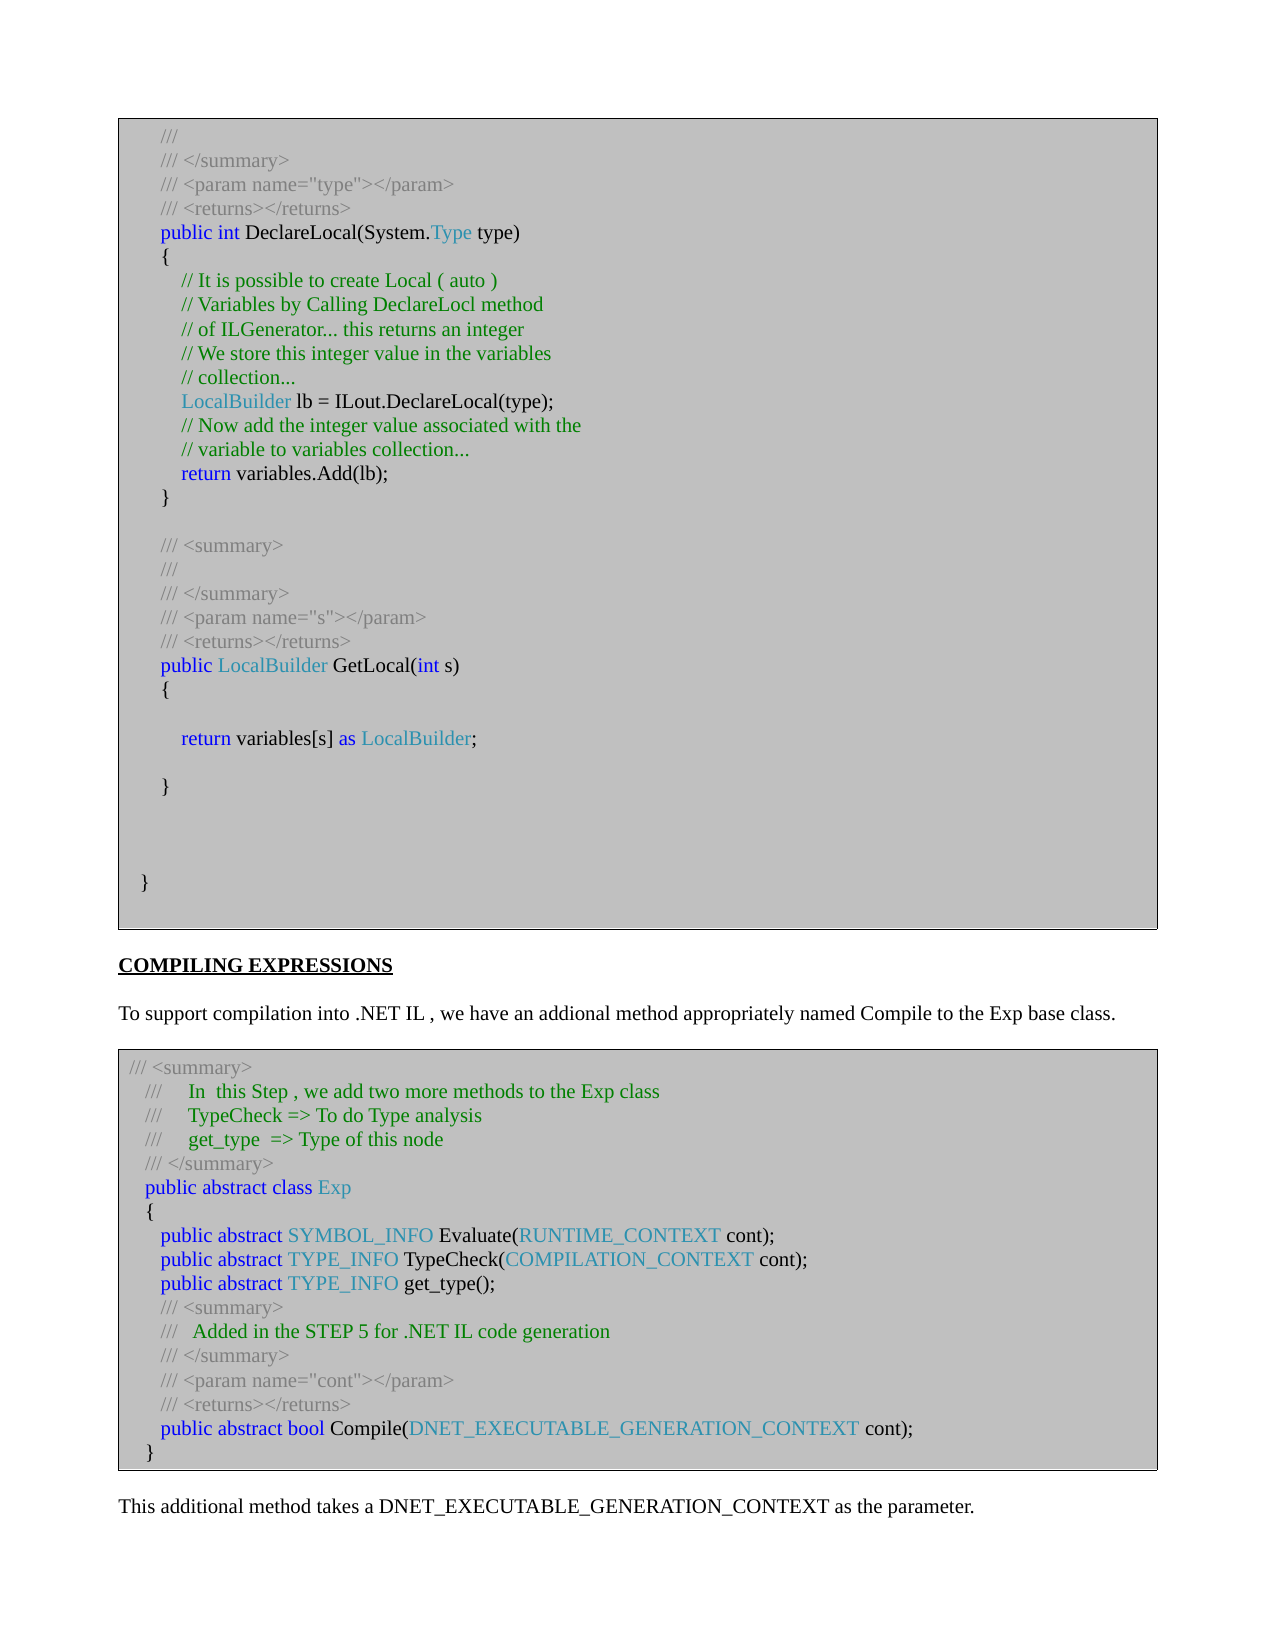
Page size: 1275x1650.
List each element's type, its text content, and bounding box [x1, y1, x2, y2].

table_header /// <summary> /// In this Step , we add two more methods to the Exp class /// TypeCheck => To do Type analysis /// get_type => Type of this node /// </summary> public abstract class Exp { public abstract SYMBOL_INFO Evaluate(RUNTIME_CONTEXT cont); public abstract TYPE_INFO TypeCheck(COMPILATION_CONTEXT cont); public abstract TYPE_INFO get_type(); /// <summary> /// Added in the STEP 5 for .NET IL code generation /// </summary> /// <param name="cont"></param> /// <returns></returns> public abstract bool Compile(DNET_EXECUTABLE_GENERATION_CONTEXT cont); } [119, 1050, 1157, 1469]
text COMPILING EXPRESSIONS [118, 953, 1157, 977]
text To support compilation into .NET IL , we have an addional method appropriately named Compile to the Exp base class. [118, 1001, 1157, 1025]
table_header /// /// </summary> /// <param name="type"></param> /// <returns></returns> public int DeclareLocal(System.Type type) { // It is possible to create Local ( auto ) // Variables by Calling DeclareLocl method // of ILGenerator... this returns an integer // We store this integer value in the variables // collection... LocalBuilder lb = ILout.DeclareLocal(type); // Now add the integer value associated with the // variable to variables collection... return variables.Add(lb); } /// <summary> /// /// </summary> /// <param name="s"></param> /// <returns></returns> public LocalBuilder GetLocal(int s) { return variables[s] as LocalBuilder; } } [119, 119, 1157, 928]
text This additional method takes a DNET_EXECUTABLE_GENERATION_CONTEXT as the parameter. [118, 1494, 1157, 1518]
